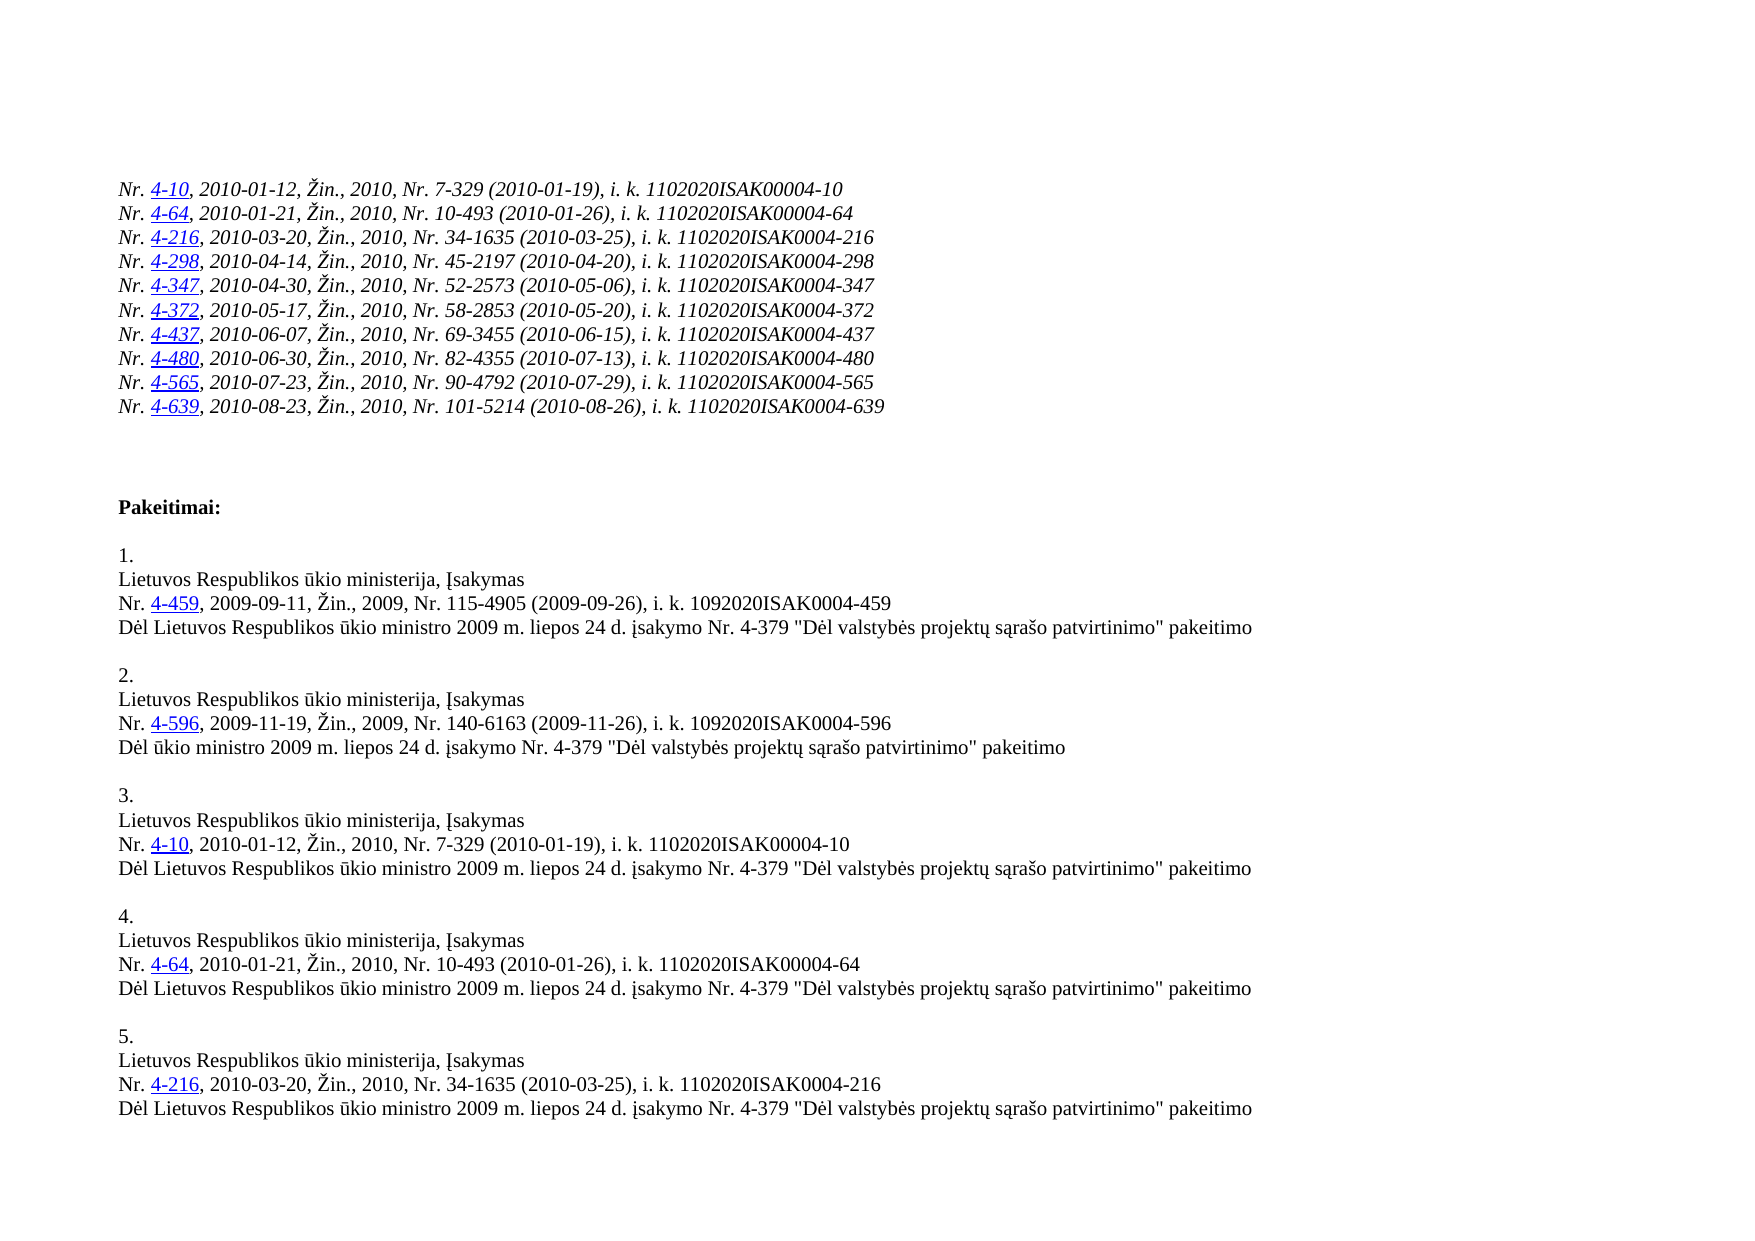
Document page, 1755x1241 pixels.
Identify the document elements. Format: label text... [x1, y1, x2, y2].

text Dėl Lietuvos Respublikos ūkio ministro 2009 m. liepos 24 d. įsakymo Nr. 4-379 "Dėl valstybės projektų sąrašo patvirtinimo" pakeitimo [118, 856, 1636, 880]
text Nr. 4-64, 2010-01-21, Žin., 2010, Nr. 10-493 (2010-01-26), i. k. 1102020ISAK00004-64 [118, 952, 1636, 976]
text Nr. 4-216, 2010-03-20, Žin., 2010, Nr. 34-1635 (2010-03-25), i. k. 1102020ISAK0004-216 [118, 1072, 1636, 1096]
text Nr. 4-372, 2010-05-17, Žin., 2010, Nr. 58-2853 (2010-05-20), i. k. 1102020ISAK0004-372 [118, 297, 1636, 322]
text Lietuvos Respublikos ūkio ministerija, Įsakymas [118, 687, 1636, 711]
text Nr. 4-565, 2010-07-23, Žin., 2010, Nr. 90-4792 (2010-07-29), i. k. 1102020ISAK0004-565 [118, 370, 1636, 394]
text Nr. 4-459, 2009-09-11, Žin., 2009, Nr. 115-4905 (2009-09-26), i. k. 1092020ISAK0004-459 [118, 591, 1636, 615]
text 4. [118, 904, 1636, 928]
text Nr. 4-347, 2010-04-30, Žin., 2010, Nr. 52-2573 (2010-05-06), i. k. 1102020ISAK0004-347 [118, 273, 1636, 297]
text Pakeitimai: [118, 495, 1636, 519]
text Dėl Lietuvos Respublikos ūkio ministro 2009 m. liepos 24 d. įsakymo Nr. 4-379 "Dėl valstybės projektų sąrašo patvirtinimo" pakeitimo [118, 976, 1636, 1000]
text Lietuvos Respublikos ūkio ministerija, Įsakymas [118, 1048, 1636, 1072]
text Nr. 4-437, 2010-06-07, Žin., 2010, Nr. 69-3455 (2010-06-15), i. k. 1102020ISAK0004-437 [118, 322, 1636, 346]
text Nr. 4-480, 2010-06-30, Žin., 2010, Nr. 82-4355 (2010-07-13), i. k. 1102020ISAK0004-480 [118, 346, 1636, 370]
text Lietuvos Respublikos ūkio ministerija, Įsakymas [118, 928, 1636, 952]
text Nr. 4-10, 2010-01-12, Žin., 2010, Nr. 7-329 (2010-01-19), i. k. 1102020ISAK00004-10 [118, 177, 1636, 201]
text Dėl ūkio ministro 2009 m. liepos 24 d. įsakymo Nr. 4-379 "Dėl valstybės projektų sąrašo patvirtinimo" pakeitimo [118, 735, 1636, 759]
text Lietuvos Respublikos ūkio ministerija, Įsakymas [118, 567, 1636, 591]
text Nr. 4-64, 2010-01-21, Žin., 2010, Nr. 10-493 (2010-01-26), i. k. 1102020ISAK00004-64 [118, 201, 1636, 225]
text 2. [118, 663, 1636, 687]
text Nr. 4-216, 2010-03-20, Žin., 2010, Nr. 34-1635 (2010-03-25), i. k. 1102020ISAK0004-216 [118, 225, 1636, 249]
text Dėl Lietuvos Respublikos ūkio ministro 2009 m. liepos 24 d. įsakymo Nr. 4-379 "Dėl valstybės projektų sąrašo patvirtinimo" pakeitimo [118, 1096, 1636, 1120]
text Lietuvos Respublikos ūkio ministerija, Įsakymas [118, 807, 1636, 832]
text Nr. 4-639, 2010-08-23, Žin., 2010, Nr. 101-5214 (2010-08-26), i. k. 1102020ISAK0004-639 [118, 394, 1636, 418]
text Dėl Lietuvos Respublikos ūkio ministro 2009 m. liepos 24 d. įsakymo Nr. 4-379 "Dėl valstybės projektų sąrašo patvirtinimo" pakeitimo [118, 615, 1636, 639]
text Nr. 4-298, 2010-04-14, Žin., 2010, Nr. 45-2197 (2010-04-20), i. k. 1102020ISAK0004-298 [118, 249, 1636, 273]
text 1. [118, 543, 1636, 567]
text Nr. 4-10, 2010-01-12, Žin., 2010, Nr. 7-329 (2010-01-19), i. k. 1102020ISAK00004-10 [118, 832, 1636, 856]
text Nr. 4-596, 2009-11-19, Žin., 2009, Nr. 140-6163 (2009-11-26), i. k. 1092020ISAK0004-596 [118, 711, 1636, 735]
text 3. [118, 783, 1636, 807]
text 5. [118, 1024, 1636, 1048]
